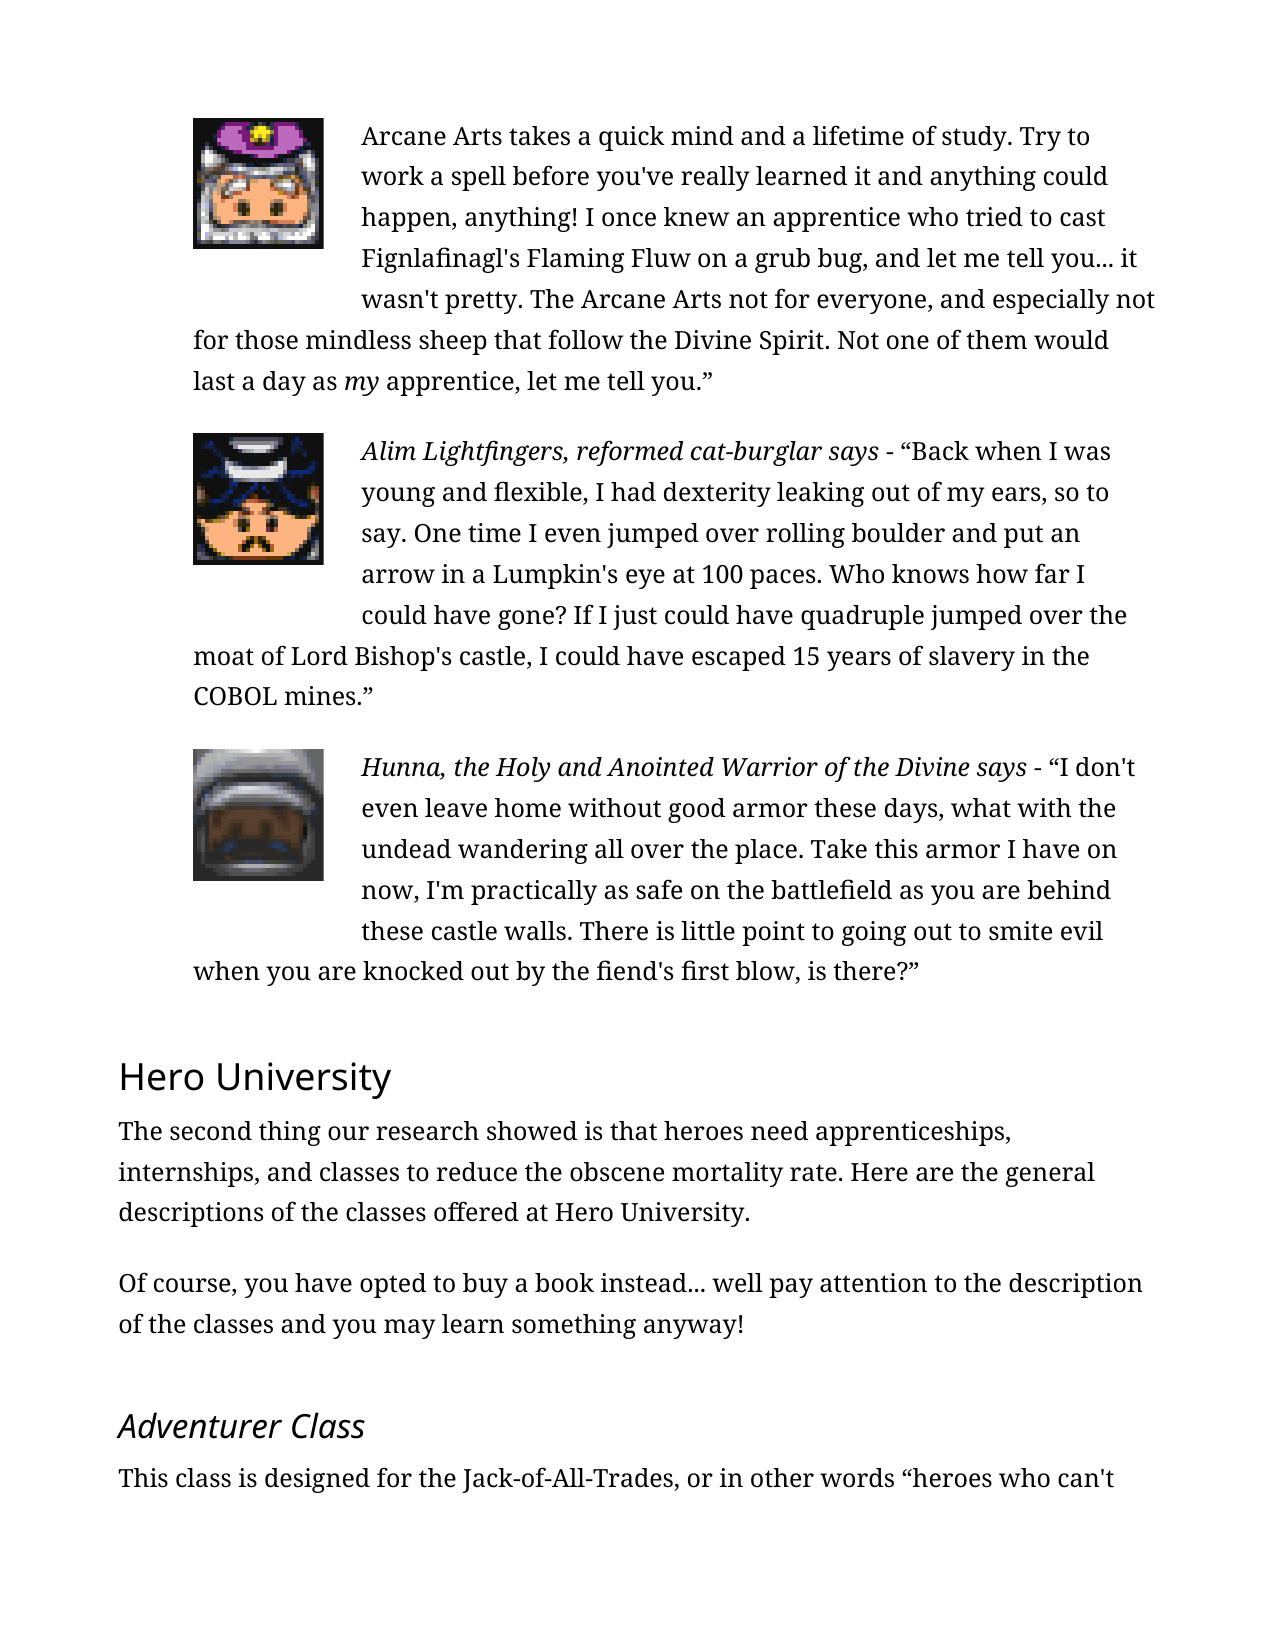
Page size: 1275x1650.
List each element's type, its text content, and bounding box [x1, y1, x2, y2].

picture [193, 749, 324, 881]
text The second thing our research showed is that heroes need apprenticeships, internships, and classes to reduce the obscene mortality rate. Here are the general descriptions of the classes offered at Hero University. [118, 1113, 1157, 1229]
text Hunna, the Holy and Anointed Warrior of the Divine says - “I don't even leave home without good armor these days, what with the undead wandering all over the place. Take this armor I have on now, I'm practically as safe on the battlefield as you are behind these castle walls. There is little point to going out to smite evil when you are knocked out by the fiend's first blow, is there?” [193, 750, 1157, 988]
picture [193, 118, 324, 249]
subtitle Adventurer Class [118, 1402, 1157, 1448]
text Arcane Arts takes a quick mind and a lifetime of study. Try to work a spell before you've really learned it and anything could happen, anything! I once knew an apprentice who tried to cast Fignlafinagl's Flaming Fluw on a grub bug, and let me tell you... it wasn't pretty. The Arcane Arts not for everyone, and especially not for those mindless sheep that follow the Divine Spirit. Not one of them would last a day as my apprentice, let me tell you.” [193, 118, 1157, 397]
text Alim Lightfingers, reformed cat-burglar says - “Back when I was young and flexible, I had dexterity leaking out of my ears, so to say. One time I even jumped over rolling boulder and put an arrow in a Lumpkin's eye at 100 paces. Who knows how far I could have gone? If I just could have quadruple jumped over the moat of Lord Bishop's castle, I could have escaped 15 years of slavery in the COBOL mines.” [193, 434, 1157, 713]
text This class is designed for the Jack-of-All-Trades, or in other words “heroes who can't [118, 1460, 1157, 1494]
subtitle Hero University [118, 1050, 1157, 1101]
picture [193, 433, 324, 565]
text Of course, you have opted to buy a book instead... well pay attention to the description of the classes and you may learn something anyway! [118, 1266, 1157, 1341]
